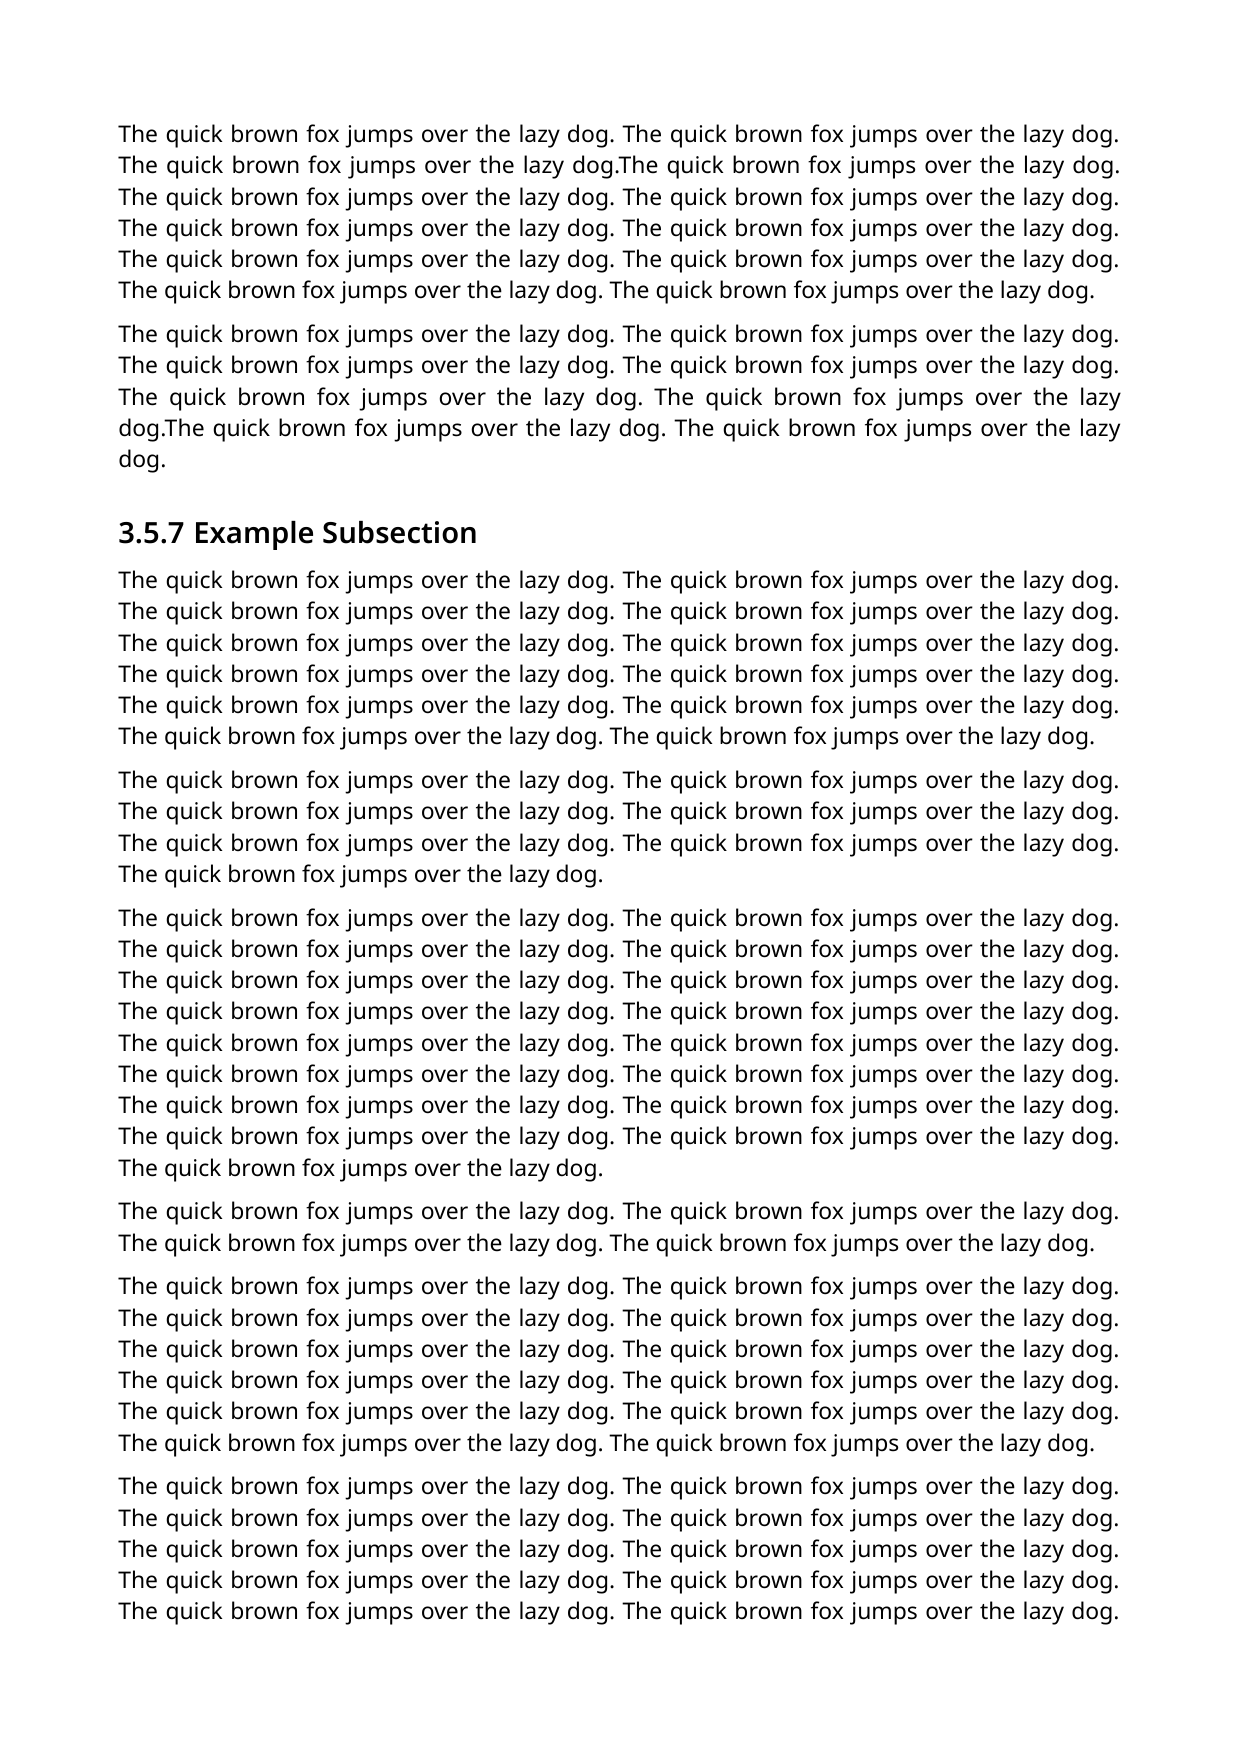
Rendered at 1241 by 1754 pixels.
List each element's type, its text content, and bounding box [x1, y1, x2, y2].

text The quick brown fox jumps over the lazy dog. The quick brown fox jumps over the lazy dog. The quick brown fox jumps over the lazy dog. The quick brown fox jumps over the lazy dog. The quick brown fox jumps over the lazy dog. The quick brown fox jumps over the lazy dog. The quick brown fox jumps over the lazy dog. The quick brown fox jumps over the lazy dog. The quick brown fox jumps over the lazy dog. The quick brown fox jumps over the lazy dog. [118, 1470, 1122, 1627]
text The quick brown fox jumps over the lazy dog. The quick brown fox jumps over the lazy dog. The quick brown fox jumps over the lazy dog. The quick brown fox jumps over the lazy dog. The quick brown fox jumps over the lazy dog. The quick brown fox jumps over the lazy dog. The quick brown fox jumps over the lazy dog. [118, 764, 1122, 889]
text The quick brown fox jumps over the lazy dog. The quick brown fox jumps over the lazy dog. The quick brown fox jumps over the lazy dog. The quick brown fox jumps over the lazy dog. [118, 1195, 1122, 1258]
text The quick brown fox jumps over the lazy dog. The quick brown fox jumps over the lazy dog. The quick brown fox jumps over the lazy dog.The quick brown fox jumps over the lazy dog. The quick brown fox jumps over the lazy dog. The quick brown fox jumps over the lazy dog. The quick brown fox jumps over the lazy dog. The quick brown fox jumps over the lazy dog. The quick brown fox jumps over the lazy dog. The quick brown fox jumps over the lazy dog. The quick brown fox jumps over the lazy dog. The quick brown fox jumps over the lazy dog. [118, 118, 1122, 306]
text The quick brown fox jumps over the lazy dog. The quick brown fox jumps over the lazy dog. The quick brown fox jumps over the lazy dog. The quick brown fox jumps over the lazy dog. The quick brown fox jumps over the lazy dog. The quick brown fox jumps over the lazy dog. The quick brown fox jumps over the lazy dog. The quick brown fox jumps over the lazy dog. The quick brown fox jumps over the lazy dog. The quick brown fox jumps over the lazy dog. The quick brown fox jumps over the lazy dog. The quick brown fox jumps over the lazy dog. [118, 1270, 1122, 1458]
subtitle Example Subsection [118, 512, 1122, 552]
text The quick brown fox jumps over the lazy dog. The quick brown fox jumps over the lazy dog. The quick brown fox jumps over the lazy dog. The quick brown fox jumps over the lazy dog. The quick brown fox jumps over the lazy dog. The quick brown fox jumps over the lazy dog. The quick brown fox jumps over the lazy dog. The quick brown fox jumps over the lazy dog. The quick brown fox jumps over the lazy dog. The quick brown fox jumps over the lazy dog. The quick brown fox jumps over the lazy dog. The quick brown fox jumps over the lazy dog. [118, 564, 1122, 752]
text The quick brown fox jumps over the lazy dog. The quick brown fox jumps over the lazy dog. The quick brown fox jumps over the lazy dog. The quick brown fox jumps over the lazy dog. The quick brown fox jumps over the lazy dog. The quick brown fox jumps over the lazy dog. The quick brown fox jumps over the lazy dog. The quick brown fox jumps over the lazy dog. The quick brown fox jumps over the lazy dog. The quick brown fox jumps over the lazy dog. The quick brown fox jumps over the lazy dog. The quick brown fox jumps over the lazy dog. The quick brown fox jumps over the lazy dog. The quick brown fox jumps over the lazy dog. The quick brown fox jumps over the lazy dog. The quick brown fox jumps over the lazy dog. The quick brown fox jumps over the lazy dog. [118, 902, 1122, 1183]
text The quick brown fox jumps over the lazy dog. The quick brown fox jumps over the lazy dog. The quick brown fox jumps over the lazy dog. The quick brown fox jumps over the lazy dog. The quick brown fox jumps over the lazy dog. The quick brown fox jumps over the lazy dog.The quick brown fox jumps over the lazy dog. The quick brown fox jumps over the lazy dog. [118, 318, 1122, 474]
